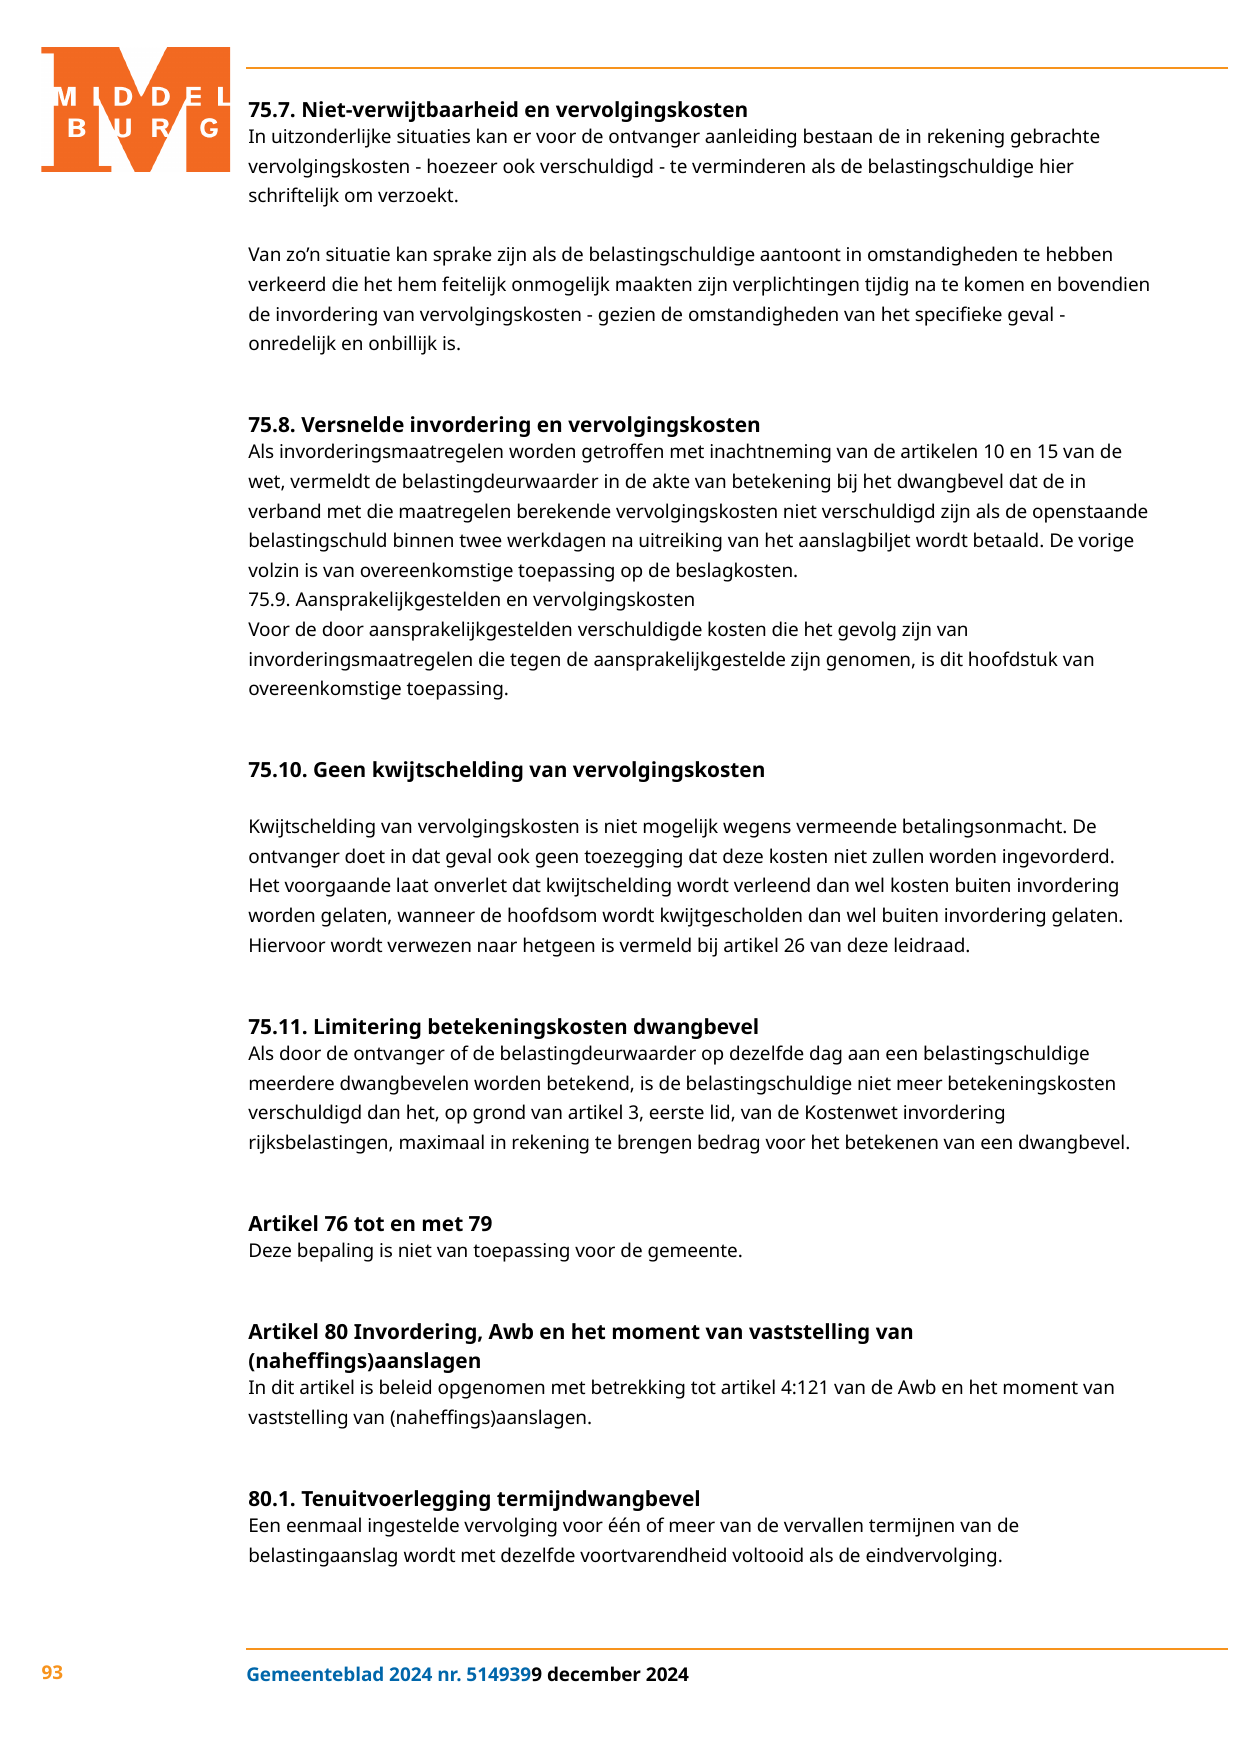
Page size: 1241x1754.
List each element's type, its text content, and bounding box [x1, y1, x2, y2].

text Van zo’n situatie kan sprake zijn als de belastingschuldige aantoont in omstandigheden te hebben verkeerd die het hem feitelijk onmogelijk maakten zijn verplichtingen tijdig na te komen en bovendien de invordering van vervolgingskosten - gezien de omstandigheden van het specifieke geval - onredelijk en onbillijk is. [248, 242, 1152, 356]
text Artikel 80 Invordering, Awb en het moment van vaststelling van (naheffings)aanslagen [248, 1317, 1152, 1374]
picture [41, 47, 231, 172]
text 75.11. Limitering betekeningskosten dwangbevel [248, 1012, 1152, 1040]
text 75.10. Geen kwijtschelding van vervolgingskosten [248, 755, 1152, 784]
text Een eenmaal ingestelde vervolging voor één of meer van de vervallen termijnen van de belastingaanslag wordt met dezelfde voortvarendheid voltooid als de eindvervolging. [248, 1512, 1152, 1568]
text Artikel 76 tot en met 79 [248, 1209, 1152, 1237]
text 75.7. Niet-verwijtbaarheid en vervolgingskosten [248, 95, 1152, 123]
text In uitzonderlijke situaties kan er voor de ontvanger aanleiding bestaan de in rekening gebrachte vervolgingskosten - hoezeer ook verschuldigd - te verminderen als de belastingschuldige hier schriftelijk om verzoekt. [248, 123, 1152, 208]
text Kwijtschelding van vervolgingskosten is niet mogelijk wegens vermeende betalingsonmacht. De ontvanger doet in dat geval ook geen toezegging dat deze kosten niet zullen worden ingevorderd. [248, 813, 1152, 869]
text 80.1. Tenuitvoerlegging termijndwangbevel [248, 1484, 1152, 1512]
text In dit artikel is beleid opgenomen met betrekking tot artikel 4:121 van de Awb en het moment van vaststelling van (naheffings)aanslagen. [248, 1374, 1152, 1429]
text Als invorderingsmaatregelen worden getroffen met inachtneming van de artikelen 10 en 15 van de wet, vermeldt de belastingdeurwaarder in de akte van betekening bij het dwangbevel dat de in verband met die maatregelen berekende vervolgingskosten niet verschuldigd zijn als de openstaande belastingschuld binnen twee werkdagen na uitreiking van het aanslagbiljet wordt betaald. De vorige volzin is van overeenkomstige toepassing op de beslagkosten. [248, 439, 1152, 583]
text Deze bepaling is niet van toepassing voor de gemeente. [248, 1237, 1152, 1263]
text 75.9. Aansprakelijkgestelden en vervolgingskosten [248, 587, 1152, 612]
text Het voorgaande laat onverlet dat kwijtschelding wordt verleend dan wel kosten buiten invordering worden gelaten, wanneer de hoofdsom wordt kwijtgescholden dan wel buiten invordering gelaten. Hiervoor wordt verwezen naar hetgeen is vermeld bij artikel 26 van deze leidraad. [248, 873, 1152, 957]
text Voor de door aansprakelijkgestelden verschuldigde kosten die het gevolg zijn van invorderingsmaatregelen die tegen de aansprakelijkgestelde zijn genomen, is dit hoofdstuk van overeenkomstige toepassing. [248, 616, 1152, 701]
text Als door de ontvanger of de belastingdeurwaarder op dezelfde dag aan een belastingschuldige meerdere dwangbevelen worden betekend, is de belastingschuldige niet meer betekeningskosten verschuldigd dan het, op grond van artikel 3, eerste lid, van de Kostenwet invordering rijksbelastingen, maximaal in rekening te brengen bedrag voor het betekenen van een dwangbevel. [248, 1040, 1152, 1155]
text 75.8. Versnelde invordering en vervolgingskosten [248, 410, 1152, 439]
